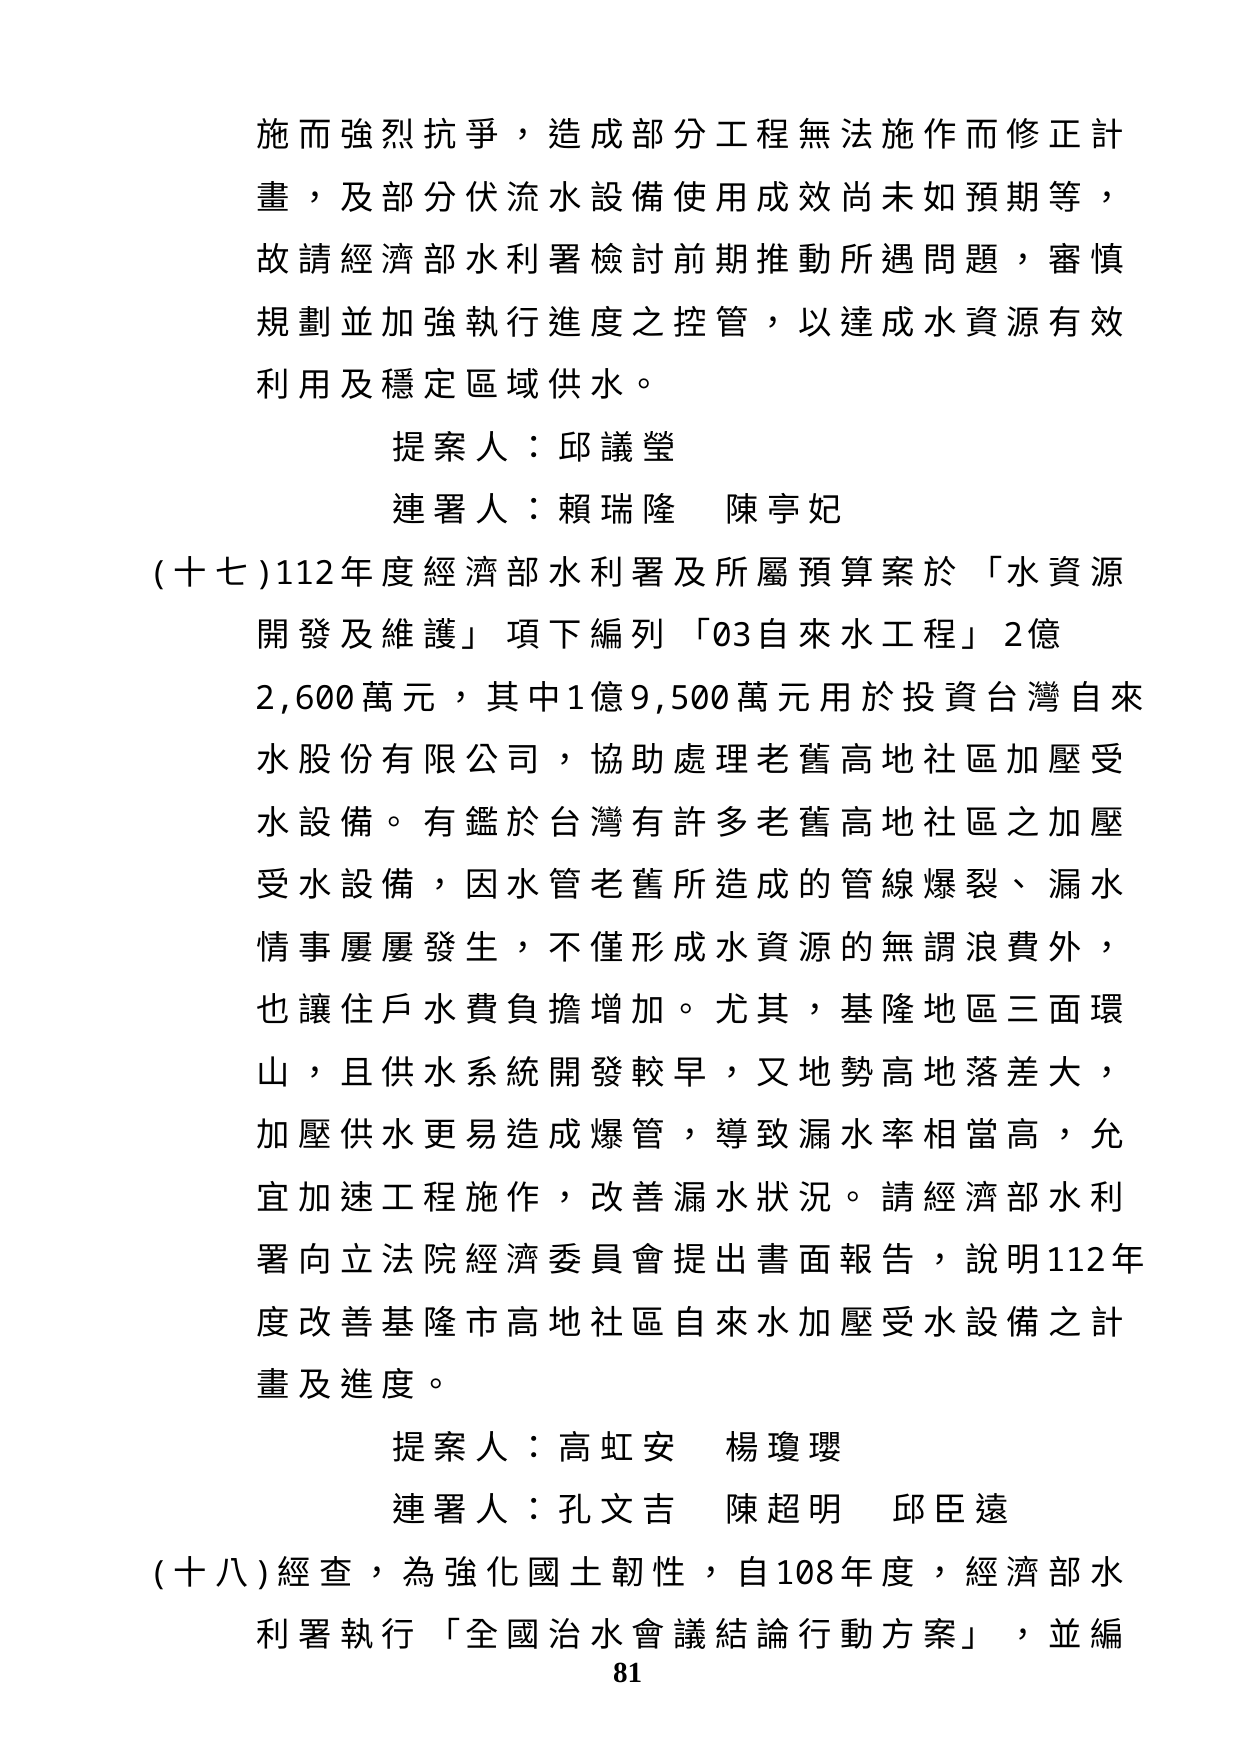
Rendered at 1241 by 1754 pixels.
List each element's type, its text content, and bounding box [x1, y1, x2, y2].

text (十七)112年度經濟部水利署及所屬預算案於「水資源開發及維護」項下編列「03自來水工程」2億2,600萬元，其中1億9,500萬元用於投資台灣自來水股份有限公司，協助處理老舊高地社區加壓受水設備。有鑑於台灣有許多老舊高地社區之加壓受水設備，因水管老舊所造成的管線爆裂、漏水情事屢屢發生，不僅形成水資源的無謂浪費外，也讓住戶水費負擔增加。尤其，基隆地區三面環山，且供水系統開發較早，又地勢高地落差大，加壓供水更易造成爆管，導致漏水率相當高，允宜加速工程施作，改善漏水狀況。請經濟部水利署向立法院經濟委員會提出書面報告，說明112年度改善基隆市高地社區自來水加壓受水設備之計畫及進度。 [140, 528, 1148, 1403]
text 提案人：高虹安 楊瓊瓔 [384, 1403, 1044, 1466]
text 連署人：孔文吉 陳超明 邱臣遠 [384, 1466, 1044, 1528]
text 提案人：邱議瑩 [384, 403, 1044, 466]
text (十八)經查，為強化國土韌性，自108年度，經濟部水利署執行「全國治水會議結論行動方案」，並編 [140, 1528, 1148, 1653]
text 施而強烈抗爭，造成部分工程無法施作而修正計畫，及部分伏流水設備使用成效尚未如預期等，故請經濟部水利署檢討前期推動所遇問題，審慎規劃並加強執行進度之控管，以達成水資源有效利用及穩定區域供水。 [140, 91, 1148, 403]
text 連署人：賴瑞隆 陳亭妃 [384, 466, 1044, 528]
